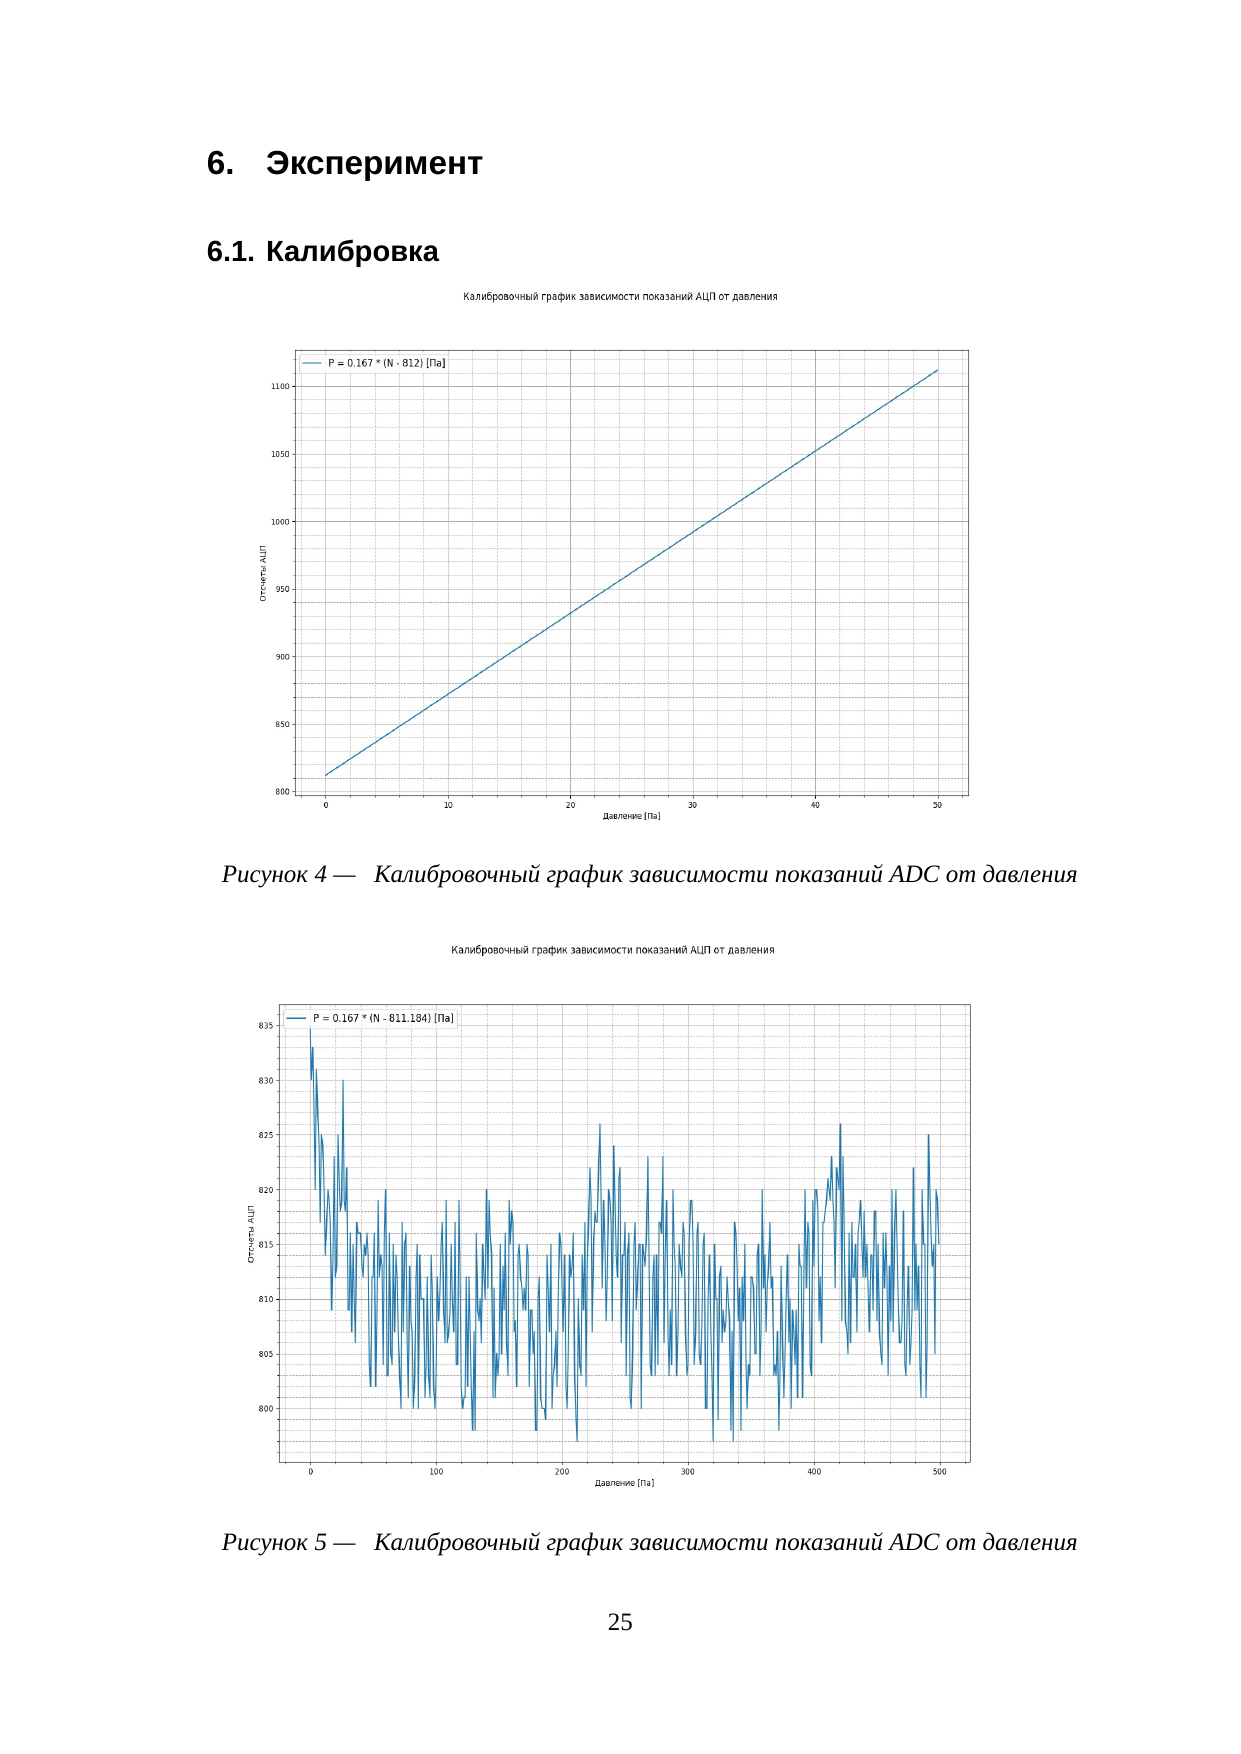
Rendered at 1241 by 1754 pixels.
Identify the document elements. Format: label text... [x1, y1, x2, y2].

text Рисунок 4 — Калибровочный график зависимости показаний ADC от давления [118, 859, 1122, 887]
subtitle Калибровка [148, 234, 1093, 268]
picture [167, 933, 1059, 1527]
text Рисунок 5 — Калибровочный график зависимости показаний ADC от давления [118, 1527, 1122, 1556]
subtitle Эксперимент [148, 143, 1093, 182]
picture [186, 280, 1055, 859]
